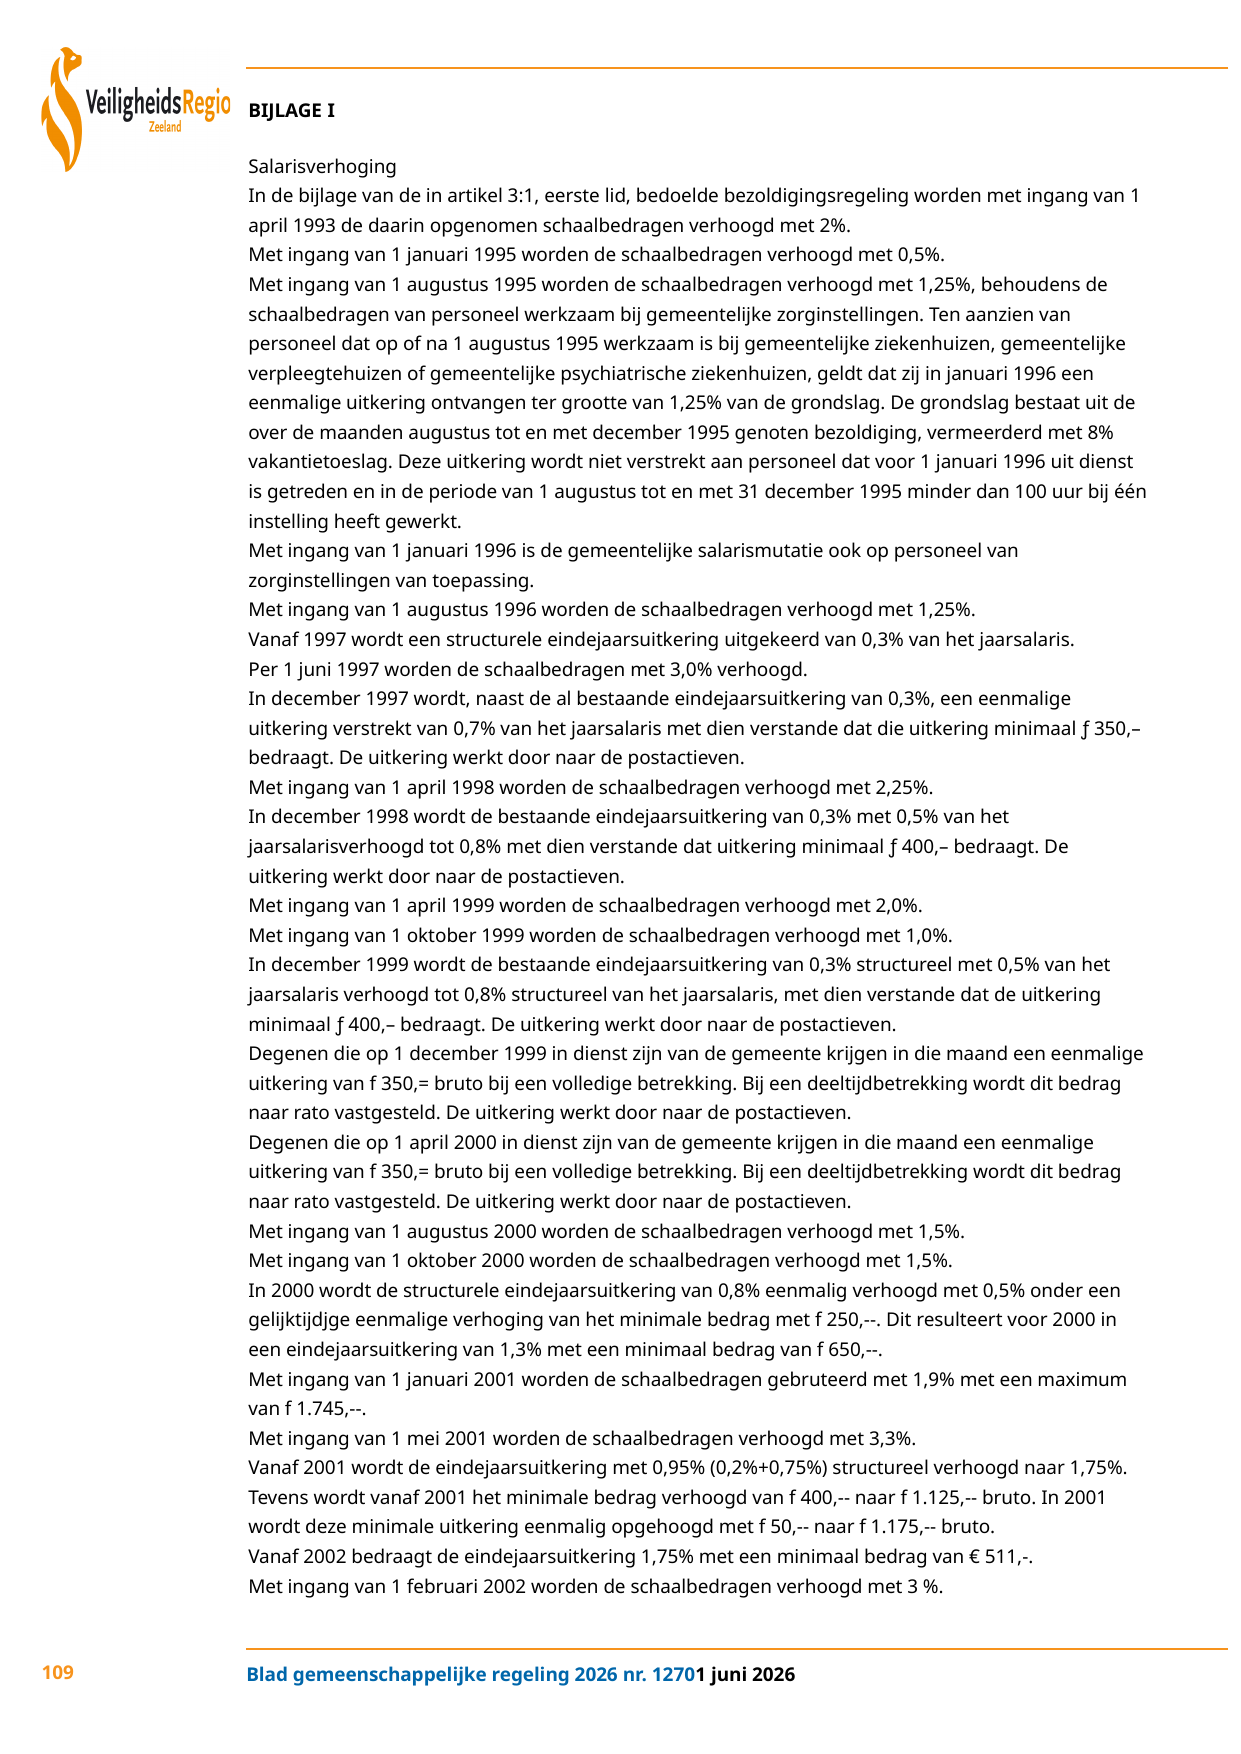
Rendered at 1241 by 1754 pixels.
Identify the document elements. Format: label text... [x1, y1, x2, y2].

text In december 1997 wordt, naast de al bestaande eindejaarsuitkering van 0,3%, een eenmalige uitkering verstrekt van 0,7% van het jaarsalaris met dien verstande dat die uitkering minimaal ƒ 350,– bedraagt. De uitkering werkt door naar de postactieven. [248, 685, 1152, 770]
picture [41, 47, 231, 172]
text Met ingang van 1 april 1999 worden de schaalbedragen verhoogd met 2,0%. [248, 892, 1152, 918]
text Met ingang van 1 augustus 2000 worden de schaalbedragen verhoogd met 1,5%. [248, 1218, 1152, 1244]
text In de bijlage van de in artikel 3:1, eerste lid, bedoelde bezoldigingsregeling worden met ingang van 1 april 1993 de daarin opgenomen schaalbedragen verhoogd met 2%. [248, 182, 1152, 238]
text In december 1999 wordt de bestaande eindejaarsuitkering van 0,3% structureel met 0,5% van het jaarsalaris verhoogd tot 0,8% structureel van het jaarsalaris, met dien verstande dat de uitkering minimaal ƒ 400,– bedraagt. De uitkering werkt door naar de postactieven. [248, 952, 1152, 1037]
text BIJLAGE I [248, 95, 1152, 123]
text Met ingang van 1 augustus 1996 worden de schaalbedragen verhoogd met 1,25%. [248, 597, 1152, 622]
text In 2000 wordt de structurele eindejaarsuitkering van 0,8% eenmalig verhoogd met 0,5% onder een gelijktijdjge eenmalige verhoging van het minimale bedrag met f 250,--. Dit resulteert voor 2000 in een eindejaarsuitkering van 1,3% met een minimaal bedrag van f 650,--. [248, 1277, 1152, 1362]
text Degenen die op 1 december 1999 in dienst zijn van de gemeente krijgen in die maand een eenmalige uitkering van f 350,= bruto bij een volledige betrekking. Bij een deeltijdbetrekking wordt dit bedrag naar rato vastgesteld. De uitkering werkt door naar de postactieven. [248, 1040, 1152, 1125]
text Degenen die op 1 april 2000 in dienst zijn van de gemeente krijgen in die maand een eenmalige uitkering van f 350,= bruto bij een volledige betrekking. Bij een deeltijdbetrekking wordt dit bedrag naar rato vastgesteld. De uitkering werkt door naar de postactieven. [248, 1129, 1152, 1214]
text Met ingang van 1 oktober 2000 worden de schaalbedragen verhoogd met 1,5%. [248, 1247, 1152, 1273]
text Vanaf 2001 wordt de eindejaarsuitkering met 0,95% (0,2%+0,75%) structureel verhoogd naar 1,75%. Tevens wordt vanaf 2001 het minimale bedrag verhoogd van f 400,-- naar f 1.125,-- bruto. In 2001 wordt deze minimale uitkering eenmalig opgehoogd met f 50,-- naar f 1.175,-- bruto. [248, 1454, 1152, 1539]
text Met ingang van 1 januari 1995 worden de schaalbedragen verhoogd met 0,5%. [248, 242, 1152, 267]
text Met ingang van 1 april 1998 worden de schaalbedragen verhoogd met 2,25%. [248, 774, 1152, 800]
text In december 1998 wordt de bestaande eindejaarsuitkering van 0,3% met 0,5% van het jaarsalarisverhoogd tot 0,8% met dien verstande dat uitkering minimaal ƒ 400,– bedraagt. De uitkering werkt door naar de postactieven. [248, 804, 1152, 889]
text Met ingang van 1 januari 2001 worden de schaalbedragen gebruteerd met 1,9% met een maximum van f 1.745,--. [248, 1366, 1152, 1421]
text schaalbedragen van personeel werkzaam bij gemeentelijke zorginstellingen. Ten aanzien van personeel dat op of na 1 augustus 1995 werkzaam is bij gemeentelijke ziekenhuizen, gemeentelijke verpleegtehuizen of gemeentelijke psychiatrische ziekenhuizen, geldt dat zij in januari 1996 een eenmalige uitkering ontvangen ter grootte van 1,25% van de grondslag. De grondslag bestaat uit de over de maanden augustus tot en met december 1995 genoten bezoldiging, vermeerderd met 8% vakantietoeslag. Deze uitkering wordt niet verstrekt aan personeel dat voor 1 januari 1996 uit dienst is getreden en in de periode van 1 augustus tot en met 31 december 1995 minder dan 100 uur bij één instelling heeft gewerkt. [248, 301, 1152, 534]
text Met ingang van 1 mei 2001 worden de schaalbedragen verhoogd met 3,3%. [248, 1425, 1152, 1451]
text Vanaf 2002 bedraagt de eindejaarsuitkering 1,75% met een minimaal bedrag van € 511,-. [248, 1543, 1152, 1569]
text Salarisverhoging [248, 153, 1152, 179]
text Met ingang van 1 februari 2002 worden de schaalbedragen verhoogd met 3 %. [248, 1573, 1152, 1599]
text Met ingang van 1 januari 1996 is de gemeentelijke salarismutatie ook op personeel van zorginstellingen van toepassing. [248, 537, 1152, 593]
text Met ingang van 1 augustus 1995 worden de schaalbedragen verhoogd met 1,25%, behoudens de [248, 271, 1152, 297]
text Met ingang van 1 oktober 1999 worden de schaalbedragen verhoogd met 1,0%. [248, 922, 1152, 948]
text Per 1 juni 1997 worden de schaalbedragen met 3,0% verhoogd. [248, 656, 1152, 682]
text Vanaf 1997 wordt een structurele eindejaarsuitkering uitgekeerd van 0,3% van het jaarsalaris. [248, 626, 1152, 652]
